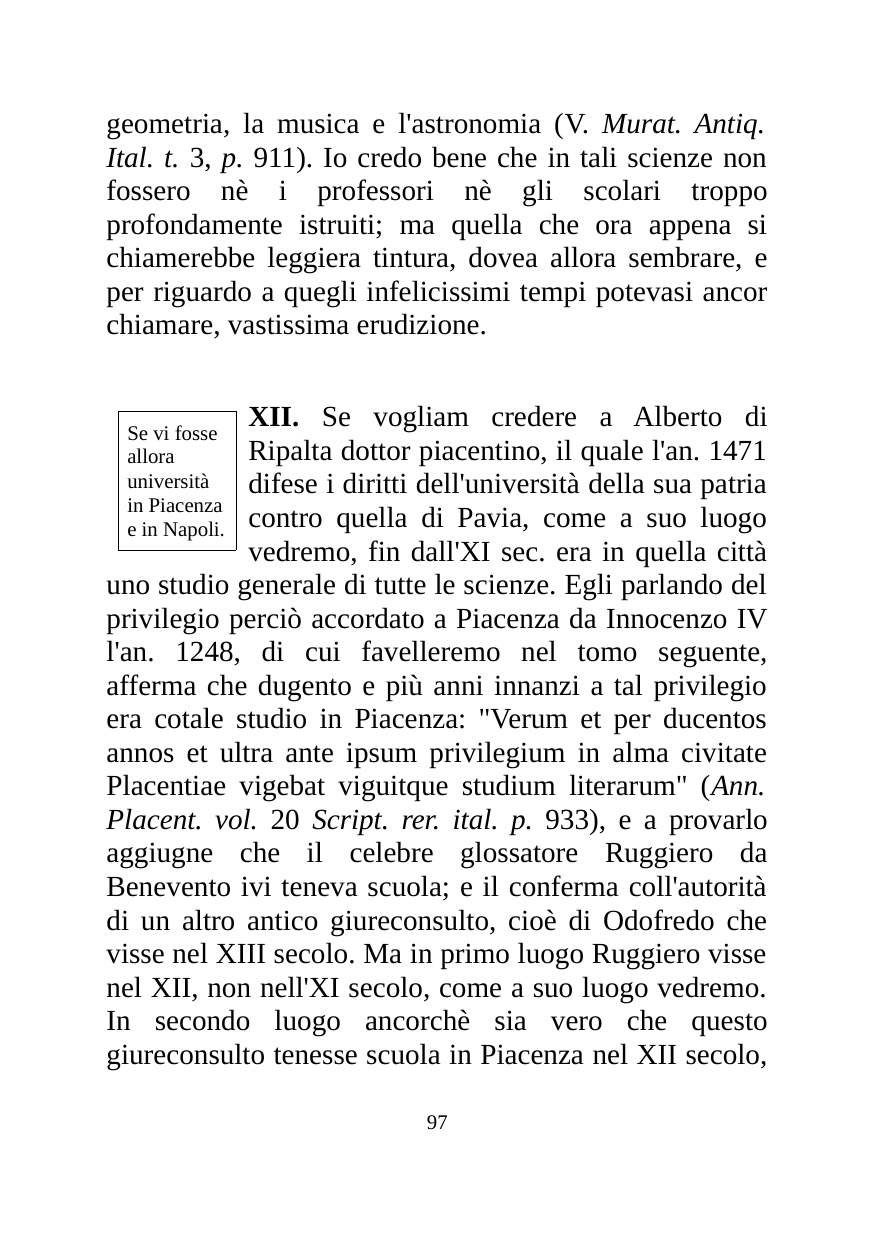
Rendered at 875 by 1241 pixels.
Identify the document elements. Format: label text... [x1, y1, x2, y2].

text XII. Se vogliam credere a Alberto di Ripalta dottor piacentino, il quale l'an. 1471 difese i diritti dell'università della sua patria contro quella di Pavia, come a suo luogo vedremo, fin dall'XI sec. era in quella città uno studio generale di tutte le scienze. Egli parlando del privilegio perciò accordato a Piacenza da Innocenzo IV l'an. 1248, di cui favelleremo nel tomo seguente, afferma che dugento e più anni innanzi a tal privilegio era cotale studio in Piacenza: "Verum et per ducentos annos et ultra ante ipsum privilegium in alma civitate Placentiae vigebat viguitque studium literarum" (Ann. Placent. vol. 20 Script. rer. ital. p. 933), e a provarlo aggiugne che il celebre glossatore Ruggiero da Benevento ivi teneva scuola; e il conferma coll'autorità di un altro antico giureconsulto, cioè di Odofredo che visse nel XIII secolo. Ma in primo luogo Ruggiero visse nel XII, non nell'XI secolo, come a suo luogo vedremo. In secondo luogo ancorchè sia vero che questo giureconsulto tenesse scuola in Piacenza nel XII secolo, [106, 399, 768, 1070]
text geometria, la musica e l'astronomia (V. Murat. Antiq. Ital. t. 3, p. 911). Io credo bene che in tali scienze non fossero nè i professori nè gli scolari troppo profondamente istruiti; ma quella che ora appena si chiamerebbe leggiera tintura, dovea allora sembrare, e per riguardo a quegli infelicissimi tempi potevasi ancor chiamare, vastissima erudizione. [106, 106, 768, 341]
text Se vi fosse allora università in Piacenza e in Napoli. [127, 420, 227, 541]
